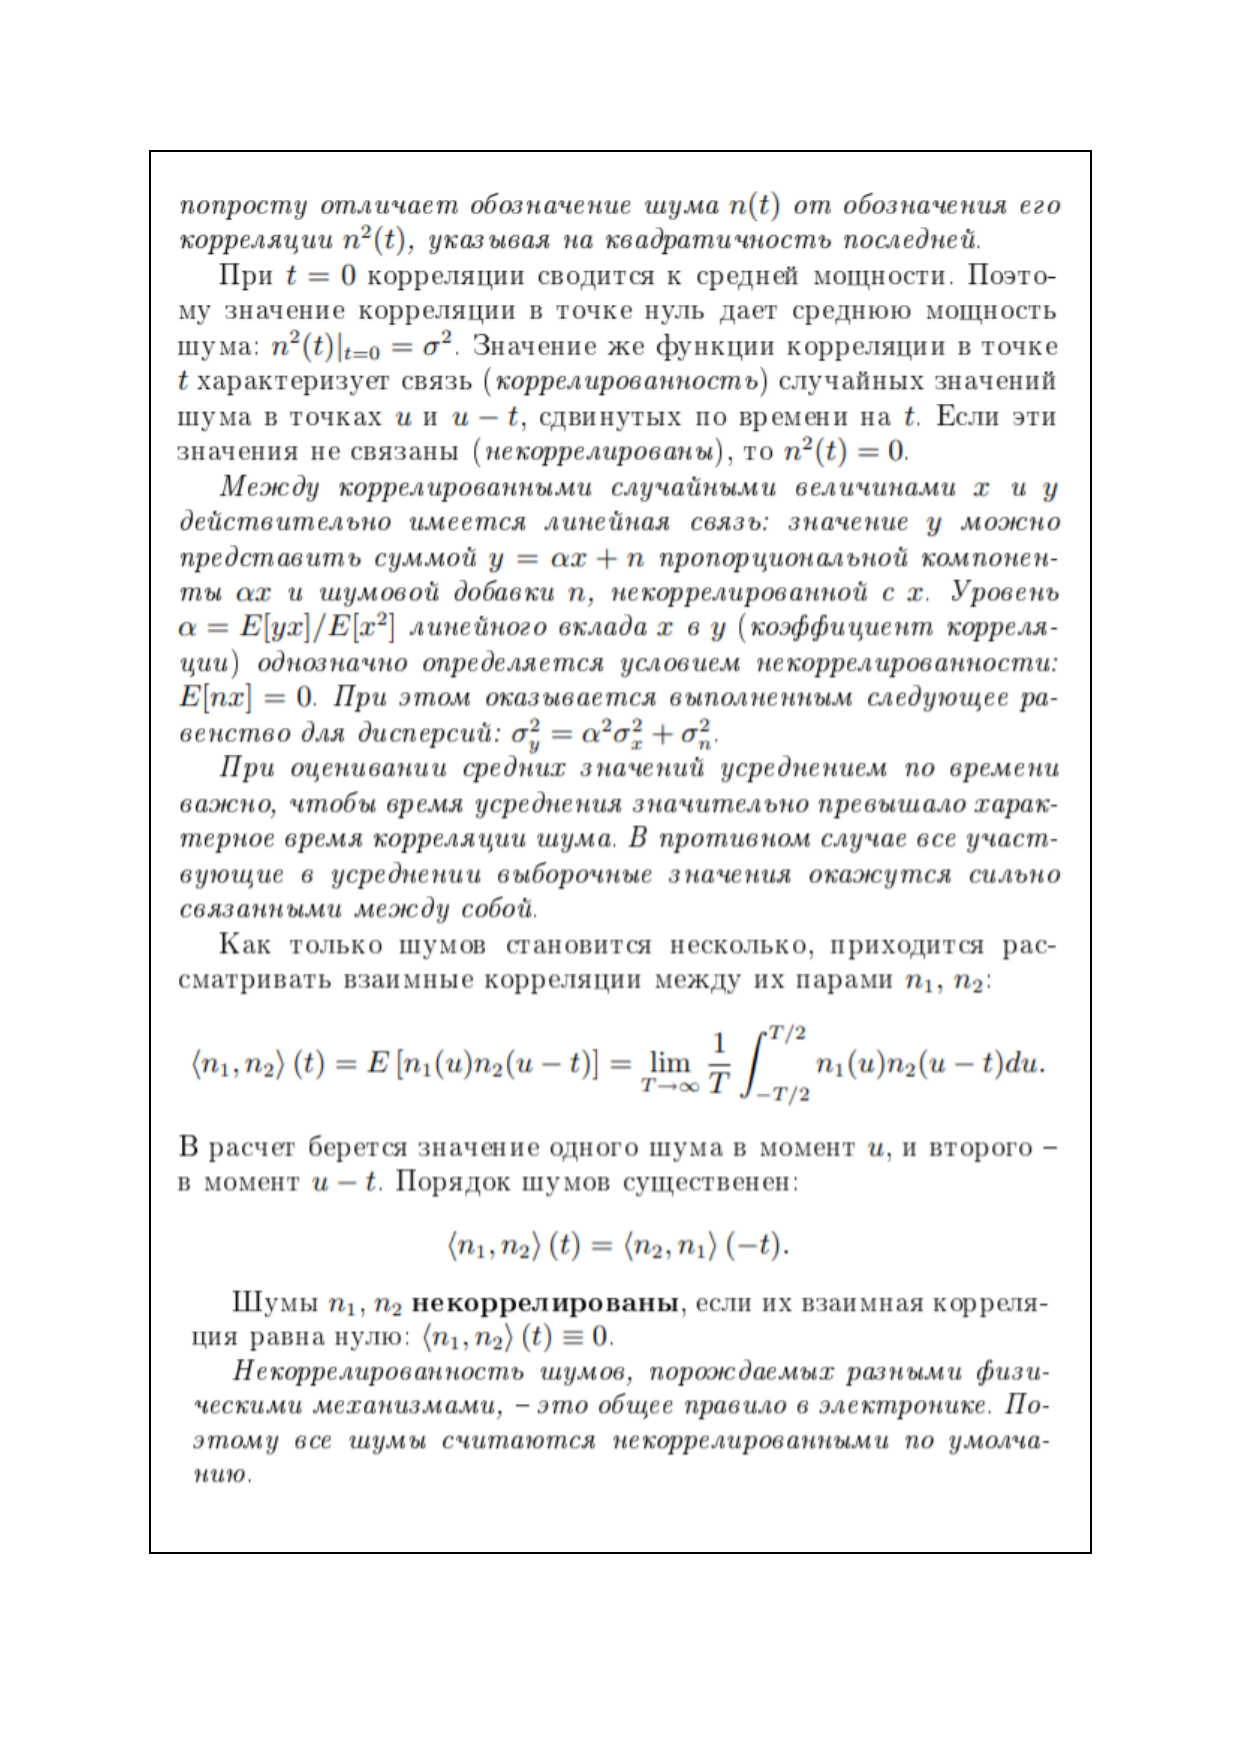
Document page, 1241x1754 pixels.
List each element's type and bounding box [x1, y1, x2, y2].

picture [160, 187, 1078, 1517]
table_cell [151, 152, 1090, 1552]
